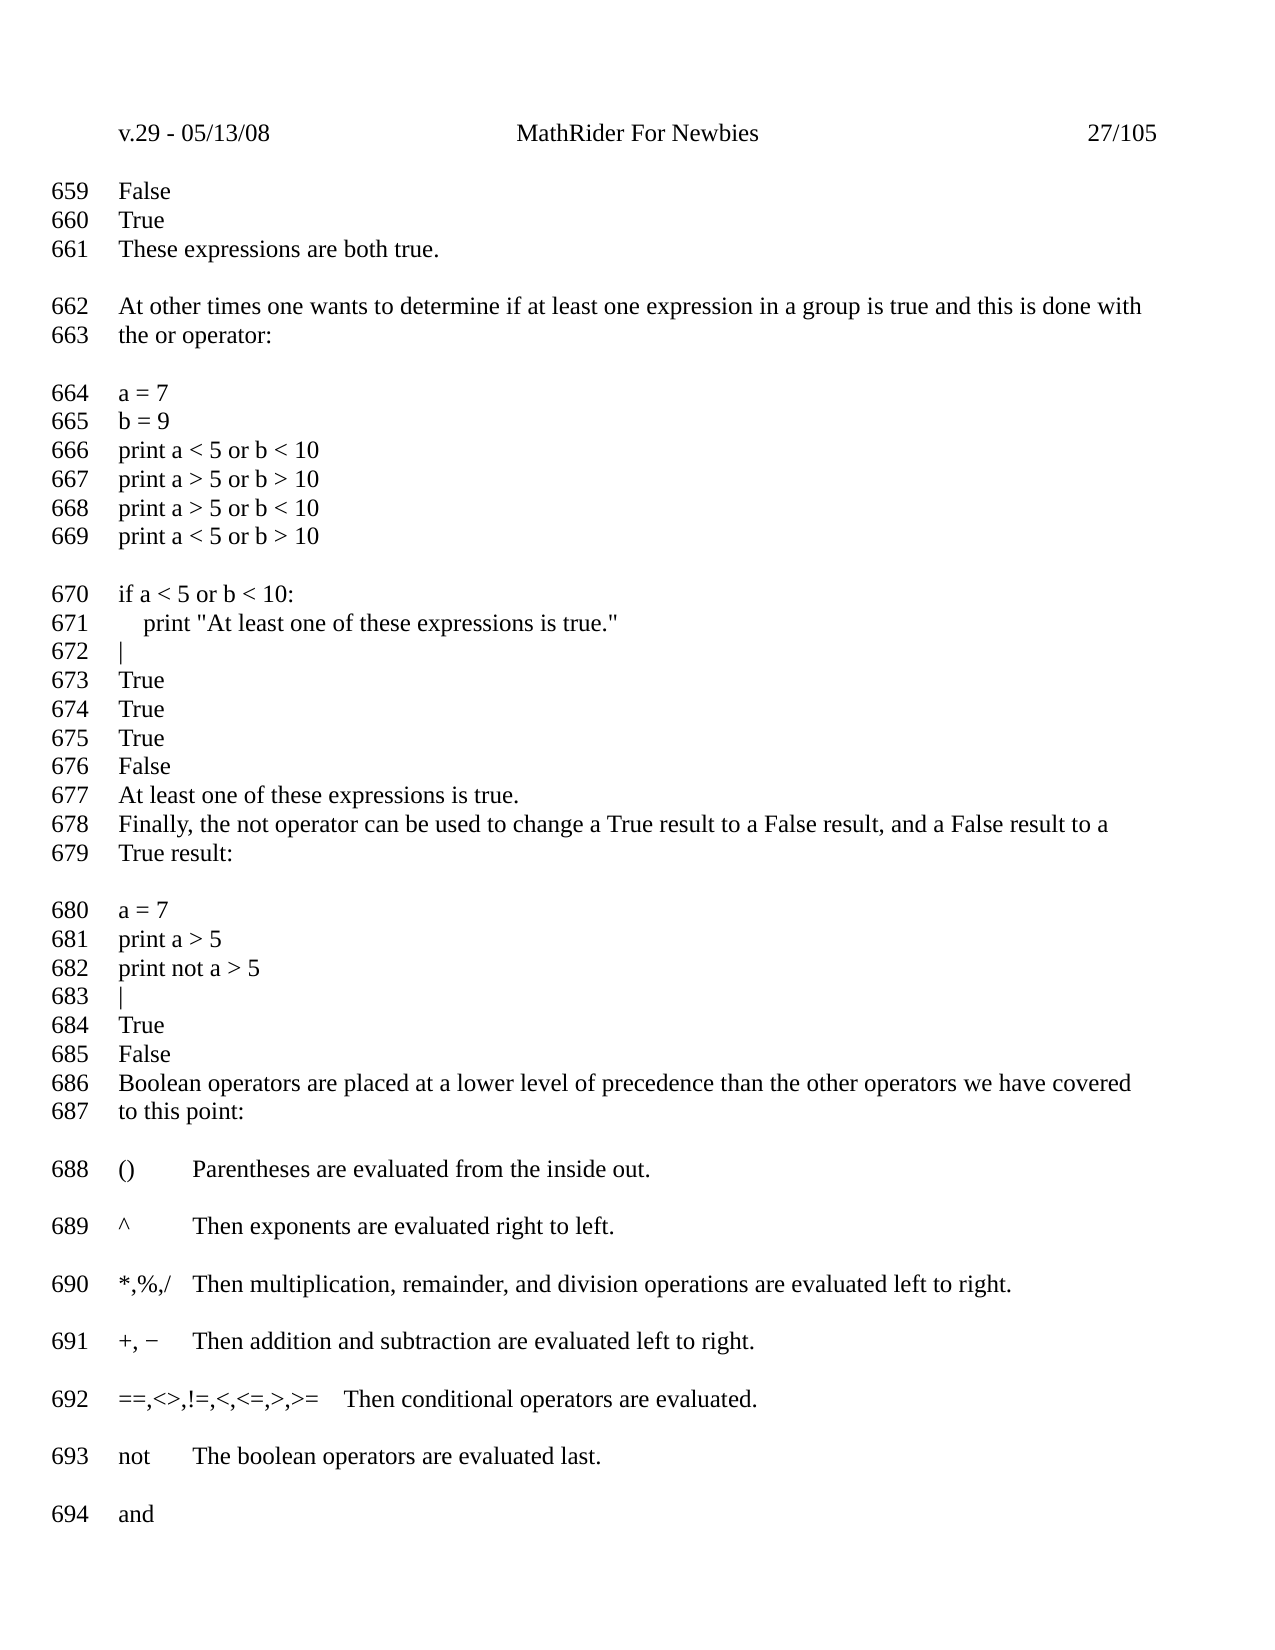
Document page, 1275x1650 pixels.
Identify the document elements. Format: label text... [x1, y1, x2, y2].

text | [118, 636, 1157, 665]
text Boolean operators are placed at a lower level of precedence than the other operators we have covered to this point: [118, 1068, 1157, 1125]
text True [118, 205, 1157, 234]
text ==,<>,!=,<,<=,>,>= Then conditional operators are evaluated. [118, 1384, 1157, 1413]
text print a > 5 [118, 924, 1157, 953]
text False [118, 176, 1157, 205]
text if a < 5 or b < 10: [118, 579, 1157, 608]
text True [118, 694, 1157, 723]
text At other times one wants to determine if at least one expression in a group is true and this is done with the or operator: [118, 291, 1157, 349]
text True [118, 723, 1157, 751]
text Finally, the not operator can be used to change a True result to a False result, and a False result to a True result: [118, 809, 1157, 866]
text print not a > 5 [118, 953, 1157, 981]
text ^ Then exponents are evaluated right to left. [118, 1211, 1157, 1240]
text False [118, 1039, 1157, 1068]
text At least one of these expressions is true. [118, 780, 1157, 809]
text and [118, 1499, 1157, 1528]
text True [118, 665, 1157, 694]
text not The boolean operators are evaluated last. [118, 1441, 1157, 1470]
text a = 7 [118, 378, 1157, 406]
text print a > 5 or b < 10 [118, 493, 1157, 521]
text b = 9 [118, 406, 1157, 435]
text a = 7 [118, 895, 1157, 924]
text True [118, 1010, 1157, 1039]
text *,%,/ Then multiplication, remainder, and division operations are evaluated left to right. [118, 1269, 1157, 1298]
text print a < 5 or b > 10 [118, 521, 1157, 550]
text These expressions are both true. [118, 234, 1157, 263]
text () Parentheses are evaluated from the inside out. [118, 1154, 1157, 1183]
text False [118, 751, 1157, 780]
text | [118, 981, 1157, 1010]
text print a > 5 or b > 10 [118, 464, 1157, 493]
text +, − Then addition and subtraction are evaluated left to right. [118, 1326, 1157, 1355]
text print "At least one of these expressions is true." [118, 608, 1157, 636]
text print a < 5 or b < 10 [118, 435, 1157, 464]
